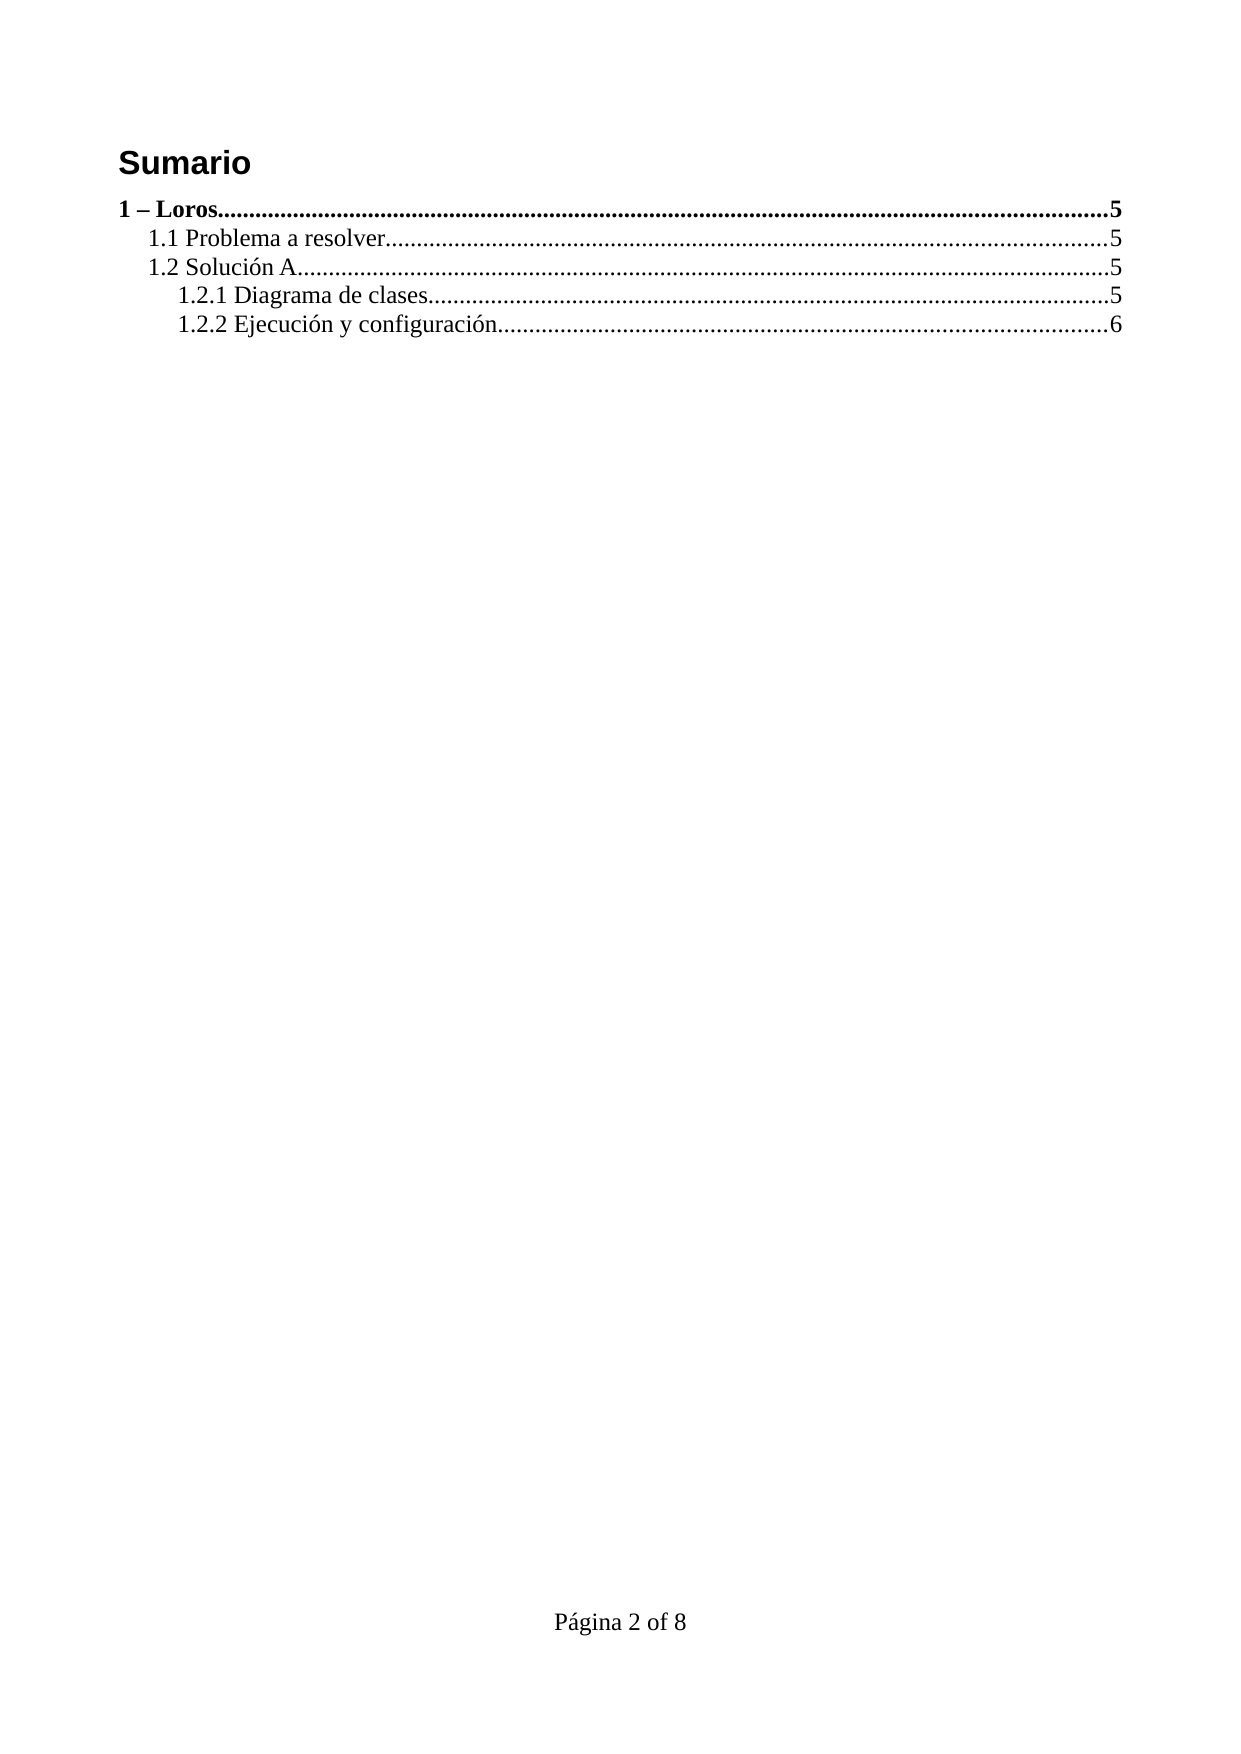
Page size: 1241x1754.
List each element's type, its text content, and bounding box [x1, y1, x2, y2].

text 1 – Loros 5 [118, 194, 1122, 223]
text 1.2.2 Ejecución y configuración 6 [177, 309, 1122, 338]
text 1.2 Solución A 5 [148, 252, 1122, 280]
text 1.2.1 Diagrama de clases 5 [177, 280, 1122, 309]
subtitle Sumario [118, 143, 1122, 182]
text 1.1 Problema a resolver 5 [148, 223, 1122, 252]
